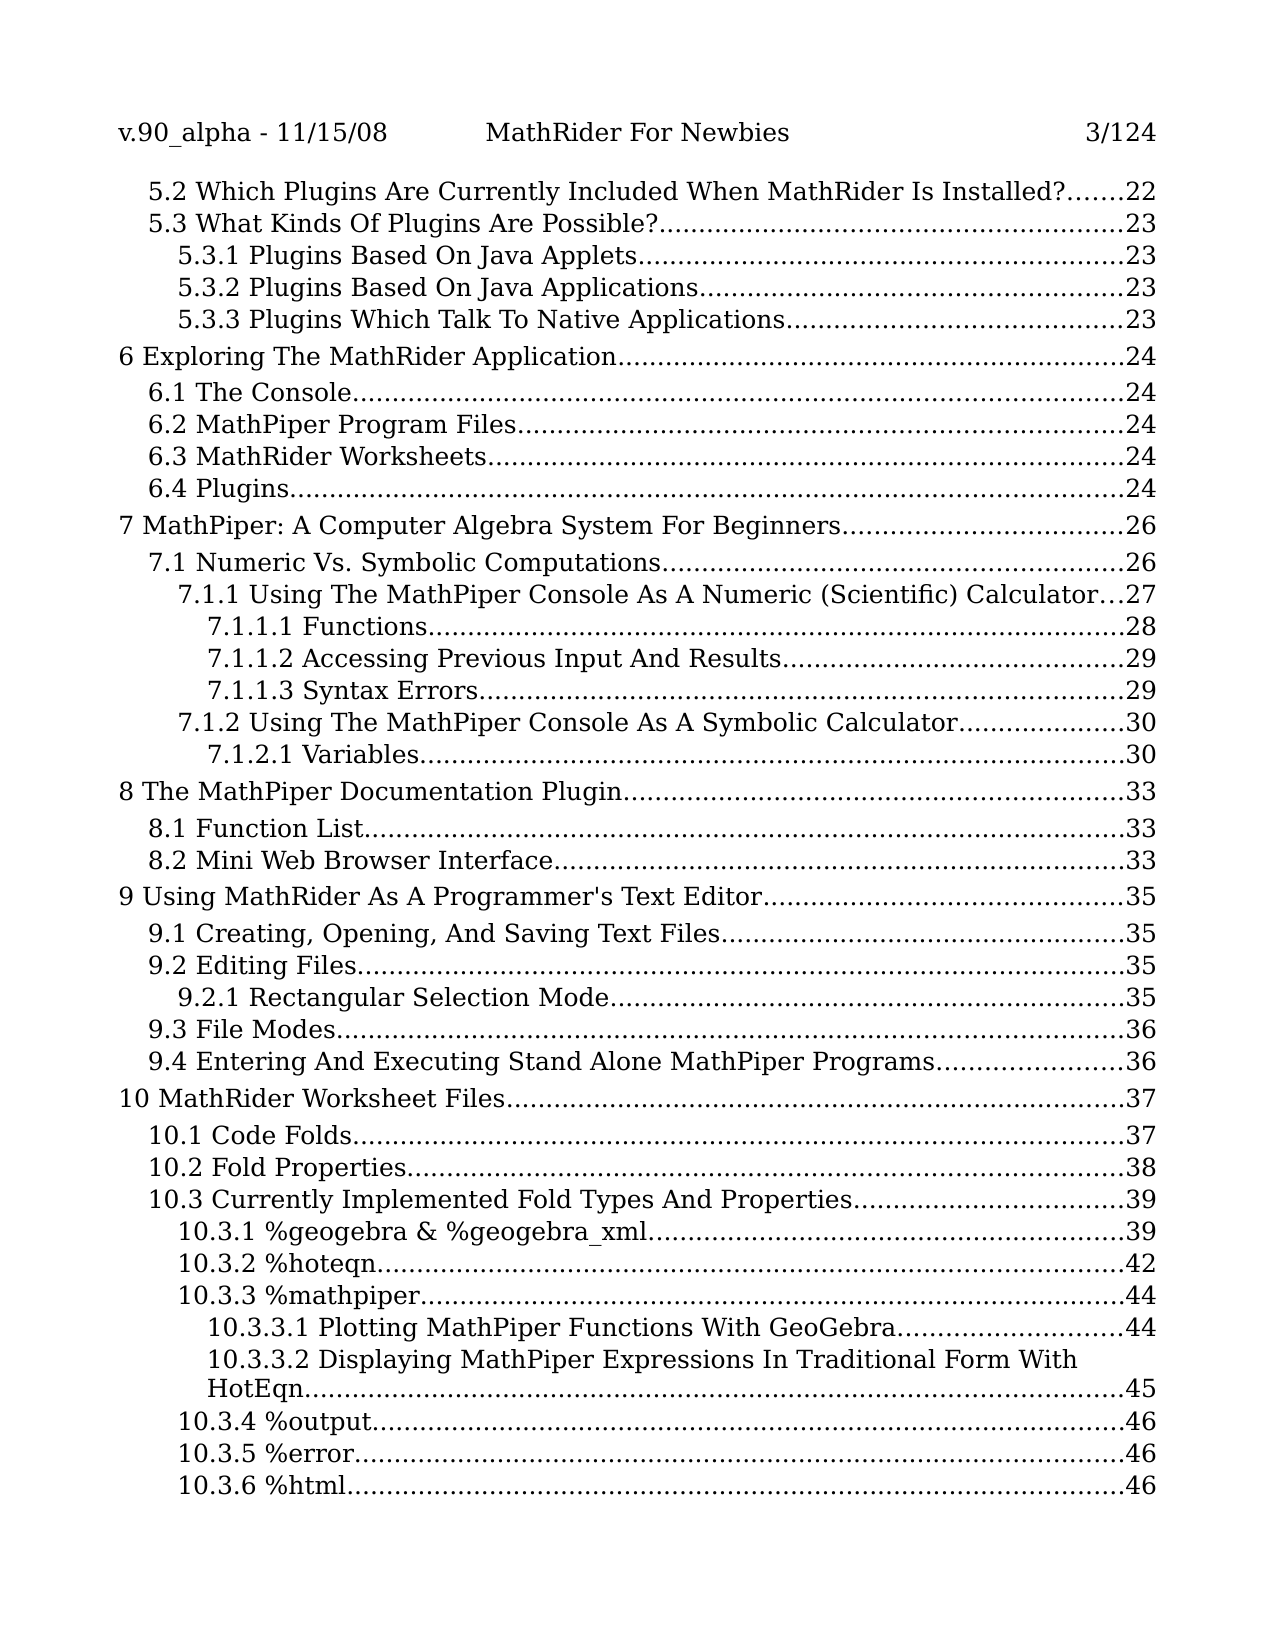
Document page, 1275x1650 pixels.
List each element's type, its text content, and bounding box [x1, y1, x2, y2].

text 10.3.3.1 Plotting MathPiper Functions With GeoGebra 44 [207, 1313, 1157, 1343]
text 7.1 Numeric Vs. Symbolic Computations 26 [148, 548, 1157, 577]
text 10.1 Code Folds 37 [148, 1121, 1157, 1150]
text 7.1.1.2 Accessing Previous Input And Results 29 [207, 644, 1157, 673]
text 5.3.3 Plugins Which Talk To Native Applications 23 [177, 305, 1157, 334]
text 10.3.2 %hoteqn 42 [177, 1249, 1157, 1278]
text 7 MathPiper: A Computer Algebra System For Beginners 26 [118, 511, 1157, 541]
text 10.3.5 %error 46 [177, 1439, 1157, 1468]
text 7.1.1 Using The MathPiper Console As A Numeric (Scientific) Calculator 27 [177, 580, 1157, 609]
text 6.2 MathPiper Program Files 24 [148, 411, 1157, 440]
text 6.3 MathRider Worksheets 24 [148, 443, 1157, 472]
text 9.4 Entering And Executing Stand Alone MathPiper Programs 36 [148, 1048, 1157, 1077]
text 6.4 Plugins 24 [148, 475, 1157, 504]
text 6 Exploring The MathRider Application 24 [118, 342, 1157, 371]
text 10.3.3.2 Displaying MathPiper Expressions In Traditional Form With HotEqn 45 [207, 1346, 1157, 1404]
text 6.1 The Console 24 [148, 378, 1157, 408]
text 9.3 File Modes 36 [148, 1016, 1157, 1045]
text 5.3.1 Plugins Based On Java Applets 23 [177, 241, 1157, 270]
text 7.1.1.1 Functions 28 [207, 612, 1157, 641]
text 10.3.3 %mathpiper 44 [177, 1281, 1157, 1311]
text 5.3 What Kinds Of Plugins Are Possible? 23 [148, 209, 1157, 238]
text 9.1 Creating, Opening, And Saving Text Files 35 [148, 919, 1157, 948]
text 10.3 Currently Implemented Fold Types And Properties 39 [148, 1185, 1157, 1214]
text 10.3.6 %html 46 [177, 1471, 1157, 1500]
text 7.1.2 Using The MathPiper Console As A Symbolic Calculator 30 [177, 708, 1157, 738]
text 8.2 Mini Web Browser Interface 33 [148, 846, 1157, 875]
text 7.1.2.1 Variables 30 [207, 741, 1157, 770]
text 9.2.1 Rectangular Selection Mode 35 [177, 983, 1157, 1013]
text 10.3.4 %output 46 [177, 1407, 1157, 1436]
text 10.2 Fold Properties 38 [148, 1153, 1157, 1182]
text 8 The MathPiper Documentation Plugin 33 [118, 777, 1157, 806]
text 5.2 Which Plugins Are Currently Included When MathRider Is Installed? 22 [148, 177, 1157, 206]
text 5.3.2 Plugins Based On Java Applications 23 [177, 273, 1157, 302]
text 7.1.1.3 Syntax Errors 29 [207, 676, 1157, 706]
text 10 MathRider Worksheet Files 37 [118, 1084, 1157, 1113]
text 8.1 Function List 33 [148, 814, 1157, 843]
text 10.3.1 %geogebra & %geogebra_xml. 39 [177, 1217, 1157, 1246]
text 9 Using MathRider As A Programmer's Text Editor 35 [118, 883, 1157, 912]
text 9.2 Editing Files 35 [148, 951, 1157, 981]
